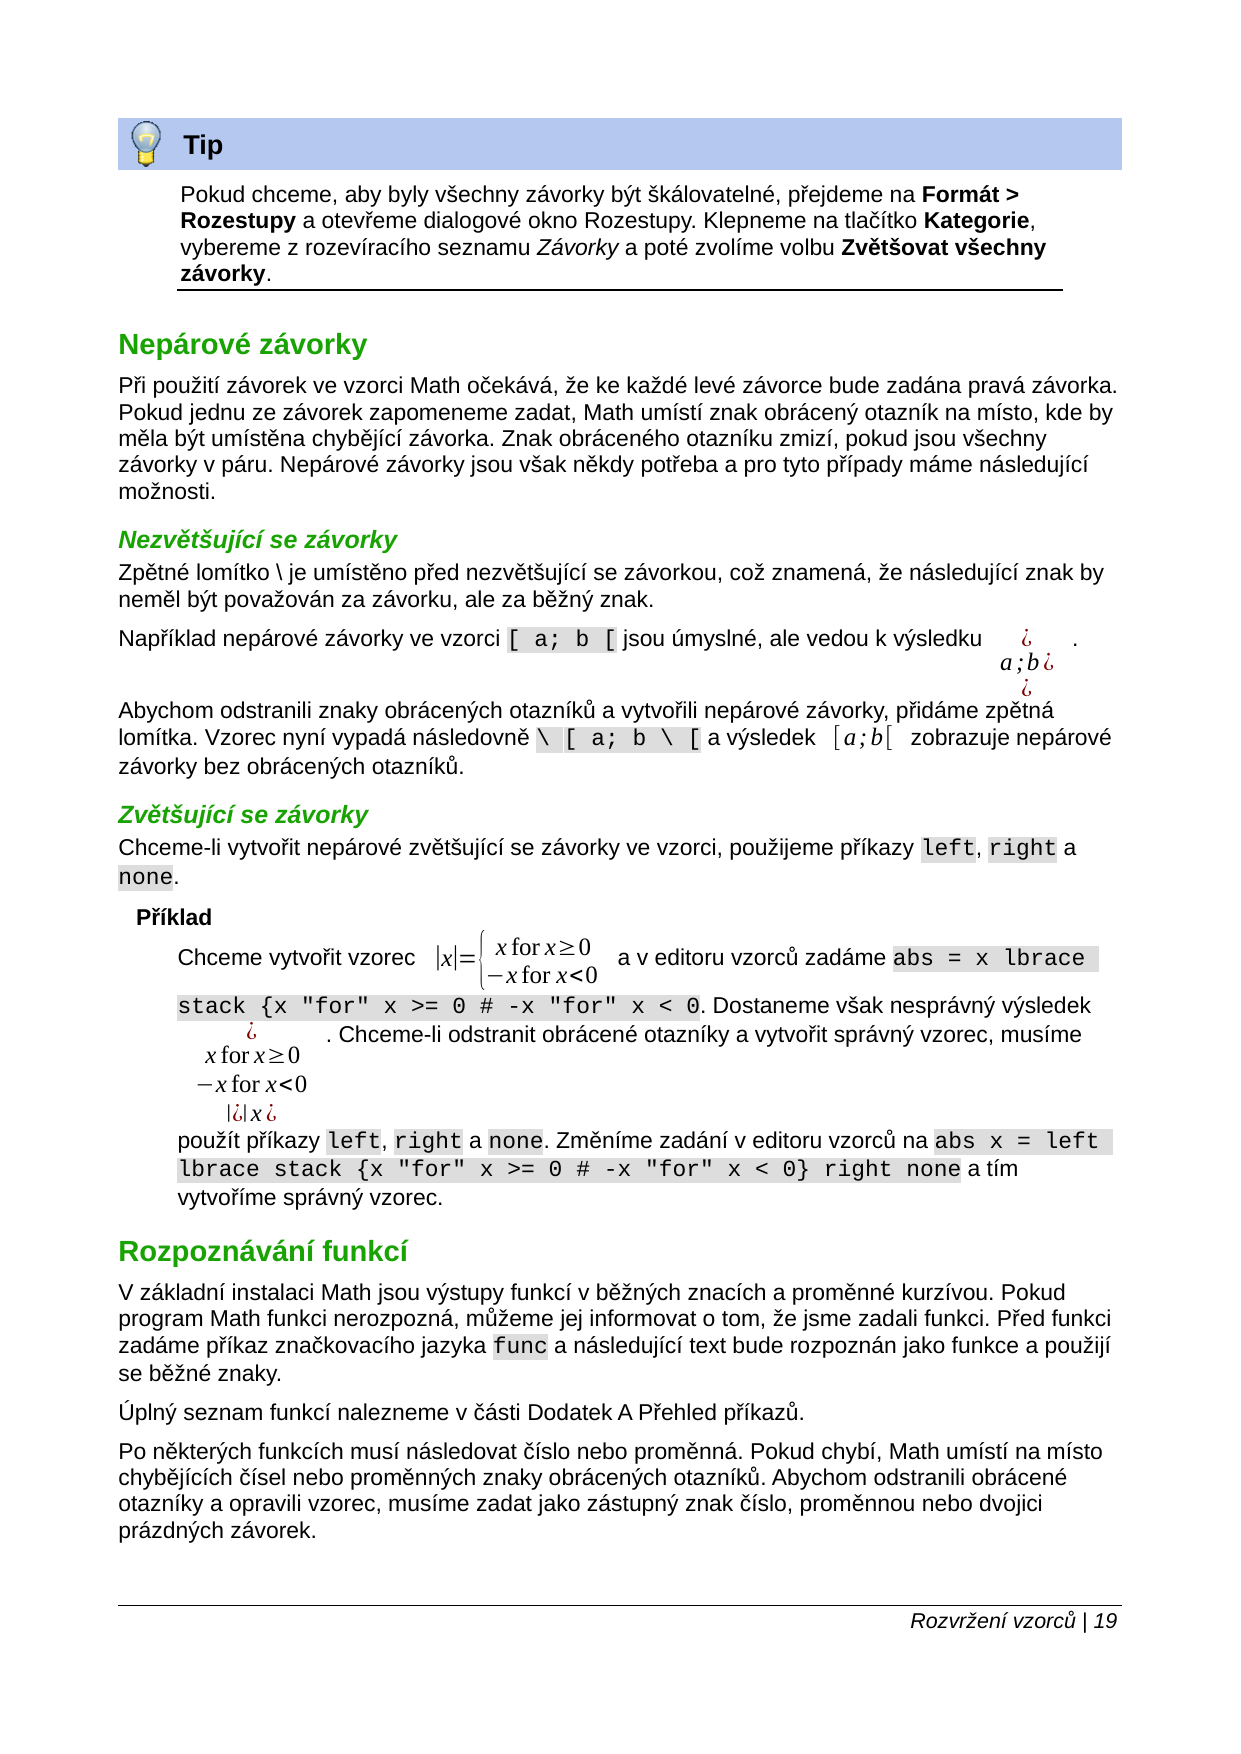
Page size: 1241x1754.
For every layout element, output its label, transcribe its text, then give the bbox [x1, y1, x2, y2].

subtitle Tip [118, 126, 1122, 166]
text Při použití závorek ve vzorci Math očekává, že ke každé levé závorce bude zadána pravá závorka. Pokud jednu ze závorek zapomeneme zadat, Math umístí znak obrácený otazník na místo, kde by měla být umístěna chybějící závorka. Znak obráceného otazníku zmizí, pokud jsou všechny závorky v páru. Nepárové závorky jsou však někdy potřeba a pro tyto případy máme následující možnosti. [118, 372, 1122, 504]
text Zpětné lomítko \ je umístěno před nezvětšující se závorkou, což znamená, že následující znak by neměl být považován za závorku, ale za běžný znak. [118, 559, 1122, 612]
picture [119, 119, 170, 170]
subtitle Nepárové závorky [118, 327, 1122, 360]
text Příklad [136, 903, 1122, 930]
text Například nepárové závorky ve vzorci [ a; b [ jsou úmyslné, ale vedou k výsledku. Abychom odstranili znaky obrácených otazníků a vytvořili nepárové závorky, přidáme zpětná lomítka. Vzorec nyní vypadá následovně \ [ a; b \ [ a výsledekzobrazuje nepárové závorky bez obrácených otazníků. [118, 624, 1122, 779]
subtitle Rozpoznávání funkcí [118, 1233, 1122, 1267]
subtitle Zvětšující se závorky [118, 800, 1122, 828]
text Chceme-li vytvořit nepárové zvětšující se závorky ve vzorci, použijeme příkazy left, right a none. [118, 834, 1122, 891]
subtitle Nezvětšující se závorky [118, 524, 1122, 553]
text Úplný seznam funkcí nalezneme v části Dodatek A: Přehled příkazů. [118, 1399, 1122, 1425]
text Pokud chceme, aby byly všechny závorky být škálovatelné, přejdeme na Formát > Rozestupy a otevřeme dialogové okno Rozestupy. Klepneme na tlačítko Kategorie, vybereme z rozevíracího seznamu Závorky a poté zvolíme volbu Zvětšovat všechny závorky. [177, 178, 1063, 289]
text Chceme vytvořit vzoreca v editoru vzorců zadáme abs = x lbrace stack {x "for" x >= 0 # -x "for" x < 0. Dostaneme však nesprávný výsledek . Chceme-li odstranit obrácené otazníky a vytvořit správný vzorec, musíme použít příkazy left, right a none. Změníme zadání v editoru vzorců na abs x = left lbrace stack {x "for" x >= 0 # -x "for" x < 0} right none a tím vytvoříme správný vzorec. [177, 930, 1122, 1210]
text V základní instalaci Math jsou výstupy funkcí v běžných znacích a proměnné kurzívou. Pokud program Math funkci nerozpozná, můžeme jej informovat o tom, že jsme zadali funkci. Před funkci zadáme příkaz značkovacího jazyka func a následující text bude rozpoznán jako funkce a použijí se běžné znaky. [118, 1279, 1122, 1386]
text Po některých funkcích musí následovat číslo nebo proměnná. Pokud chybí, Math umístí na místo chybějících čísel nebo proměnných znaky obrácených otazníků. Abychom odstranili obrácené otazníky a opravili vzorec, musíme zadat jako zástupný znak číslo, proměnnou nebo dvojici prázdných závorek. [118, 1438, 1122, 1543]
